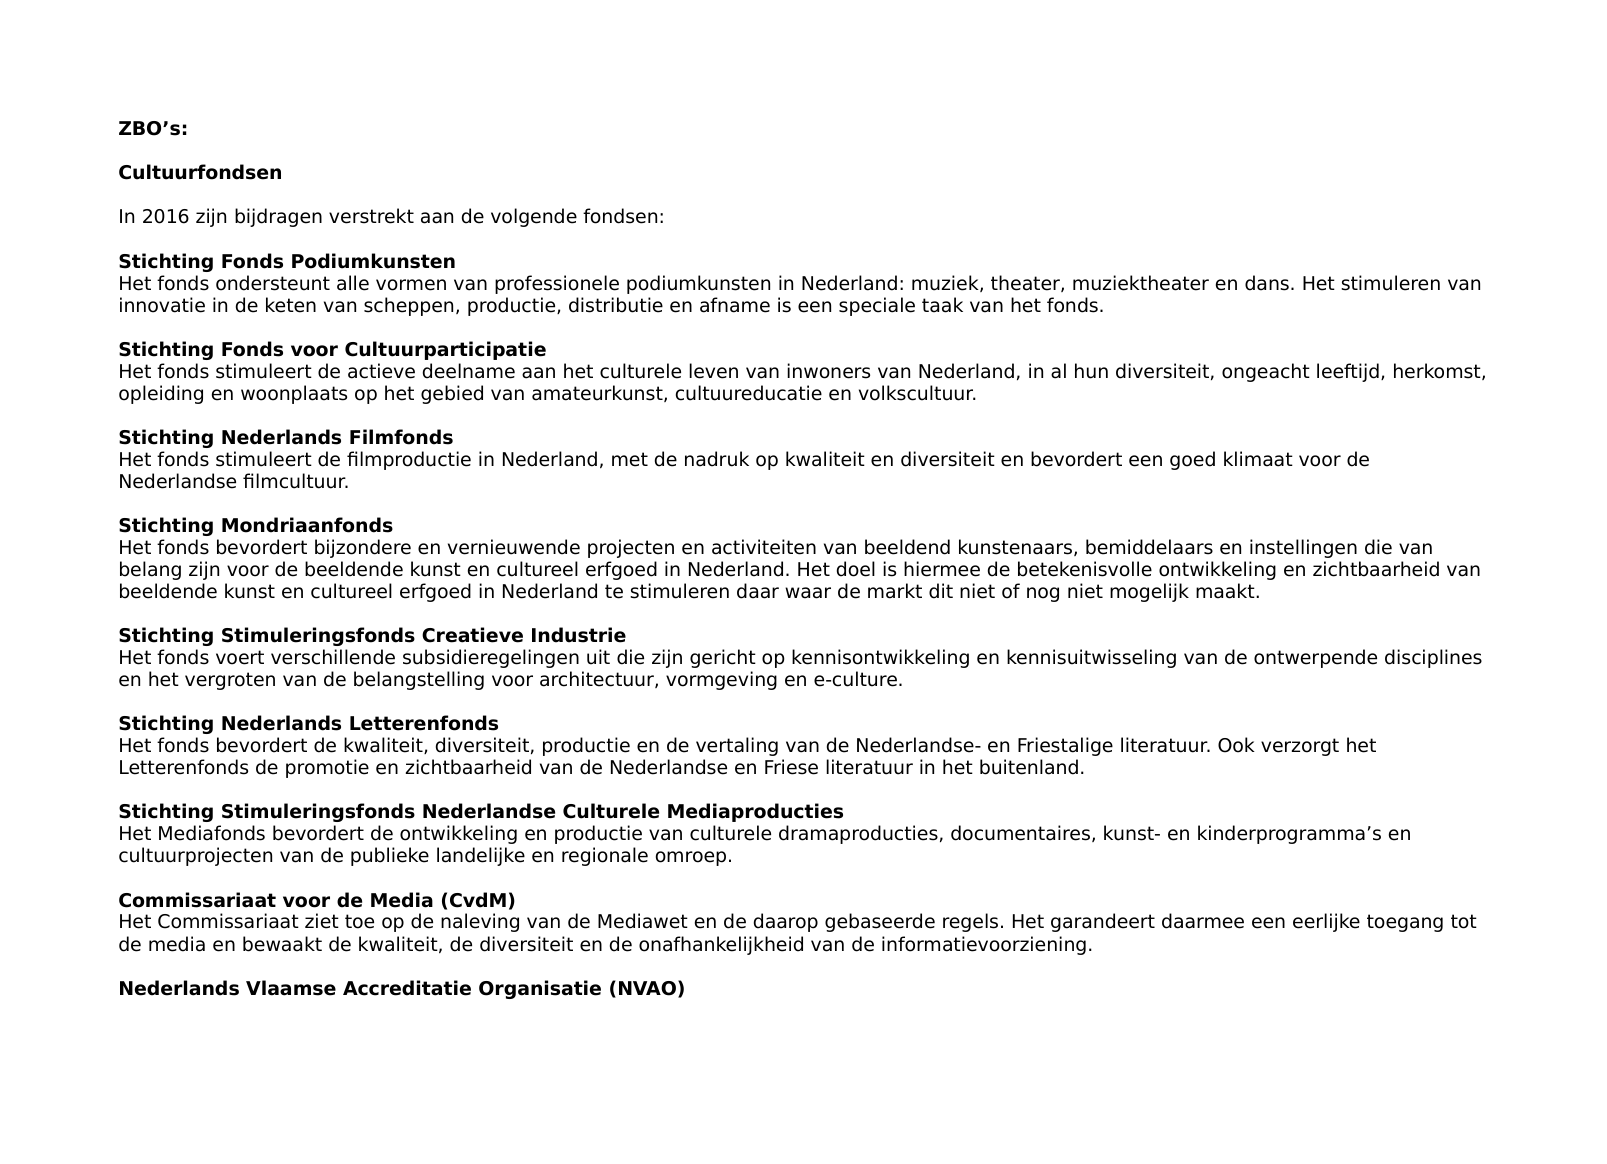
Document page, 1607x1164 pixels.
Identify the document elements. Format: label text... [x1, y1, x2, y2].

text Het fonds voert verschillende subsidieregelingen uit die zijn gericht op kennisontwikkeling en kennisuitwisseling van de ontwerpende disciplines en het vergroten van de belangstelling voor architectuur, vormgeving en e-culture. [118, 647, 1488, 691]
text Stichting Fonds Podiumkunsten [118, 251, 1488, 273]
subtitle ZBO’s: [118, 118, 1488, 140]
text Stichting Stimuleringsfonds Creatieve Industrie [118, 625, 1488, 647]
text Het fonds bevordert bijzondere en vernieuwende projecten en activiteiten van beeldend kunstenaars, bemiddelaars en instellingen die van belang zijn voor de beeldende kunst en cultureel erfgoed in Nederland. Het doel is hiermee de betekenisvolle ontwikkeling en zichtbaarheid van beeldende kunst en cultureel erfgoed in Nederland te stimuleren daar waar de markt dit niet of nog niet mogelijk maakt. [118, 537, 1488, 603]
text Stichting Fonds voor Cultuurparticipatie [118, 339, 1488, 361]
text Stichting Nederlands Filmfonds [118, 427, 1488, 449]
subtitle Cultuurfondsen [118, 162, 1488, 184]
text Het fonds bevordert de kwaliteit, diversiteit, productie en de vertaling van de Nederlandse- en Friestalige literatuur. Ook verzorgt het Letterenfonds de promotie en zichtbaarheid van de Nederlandse en Friese literatuur in het buitenland. [118, 735, 1488, 779]
text Het Mediafonds bevordert de ontwikkeling en productie van culturele dramaproducties, documentaires, kunst- en kinderprogramma’s en cultuurprojecten van de publieke landelijke en regionale omroep. [118, 823, 1488, 867]
text Stichting Mondriaanfonds [118, 515, 1488, 537]
text Nederlands Vlaamse Accreditatie Organisatie (NVAO) [118, 978, 1488, 999]
text Het Commissariaat ziet toe op de naleving van de Mediawet en de daarop gebaseerde regels. Het garandeert daarmee een eerlijke toegang tot de media en bewaakt de kwaliteit, de diversiteit en de onafhankelijkheid van de informatievoorziening. [118, 911, 1488, 955]
text Stichting Stimuleringsfonds Nederlandse Culturele Mediaproducties [118, 801, 1488, 823]
text Het fonds stimuleert de actieve deelname aan het culturele leven van inwoners van Nederland, in al hun diversiteit, ongeacht leeftijd, herkomst, opleiding en woonplaats op het gebied van amateurkunst, cultuureducatie en volkscultuur. [118, 361, 1488, 405]
text In 2016 zijn bijdragen verstrekt aan de volgende fondsen: [118, 206, 1488, 228]
text Stichting Nederlands Letterenfonds [118, 713, 1488, 735]
text Het fonds ondersteunt alle vormen van professionele podiumkunsten in Nederland: muziek, theater, muziektheater en dans. Het stimuleren van innovatie in de keten van scheppen, productie, distributie en afname is een speciale taak van het fonds. [118, 273, 1488, 317]
text Het fonds stimuleert de filmproductie in Nederland, met de nadruk op kwaliteit en diversiteit en bevordert een goed klimaat voor de Nederlandse filmcultuur. [118, 449, 1488, 493]
text Commissariaat voor de Media (CvdM) [118, 889, 1488, 911]
